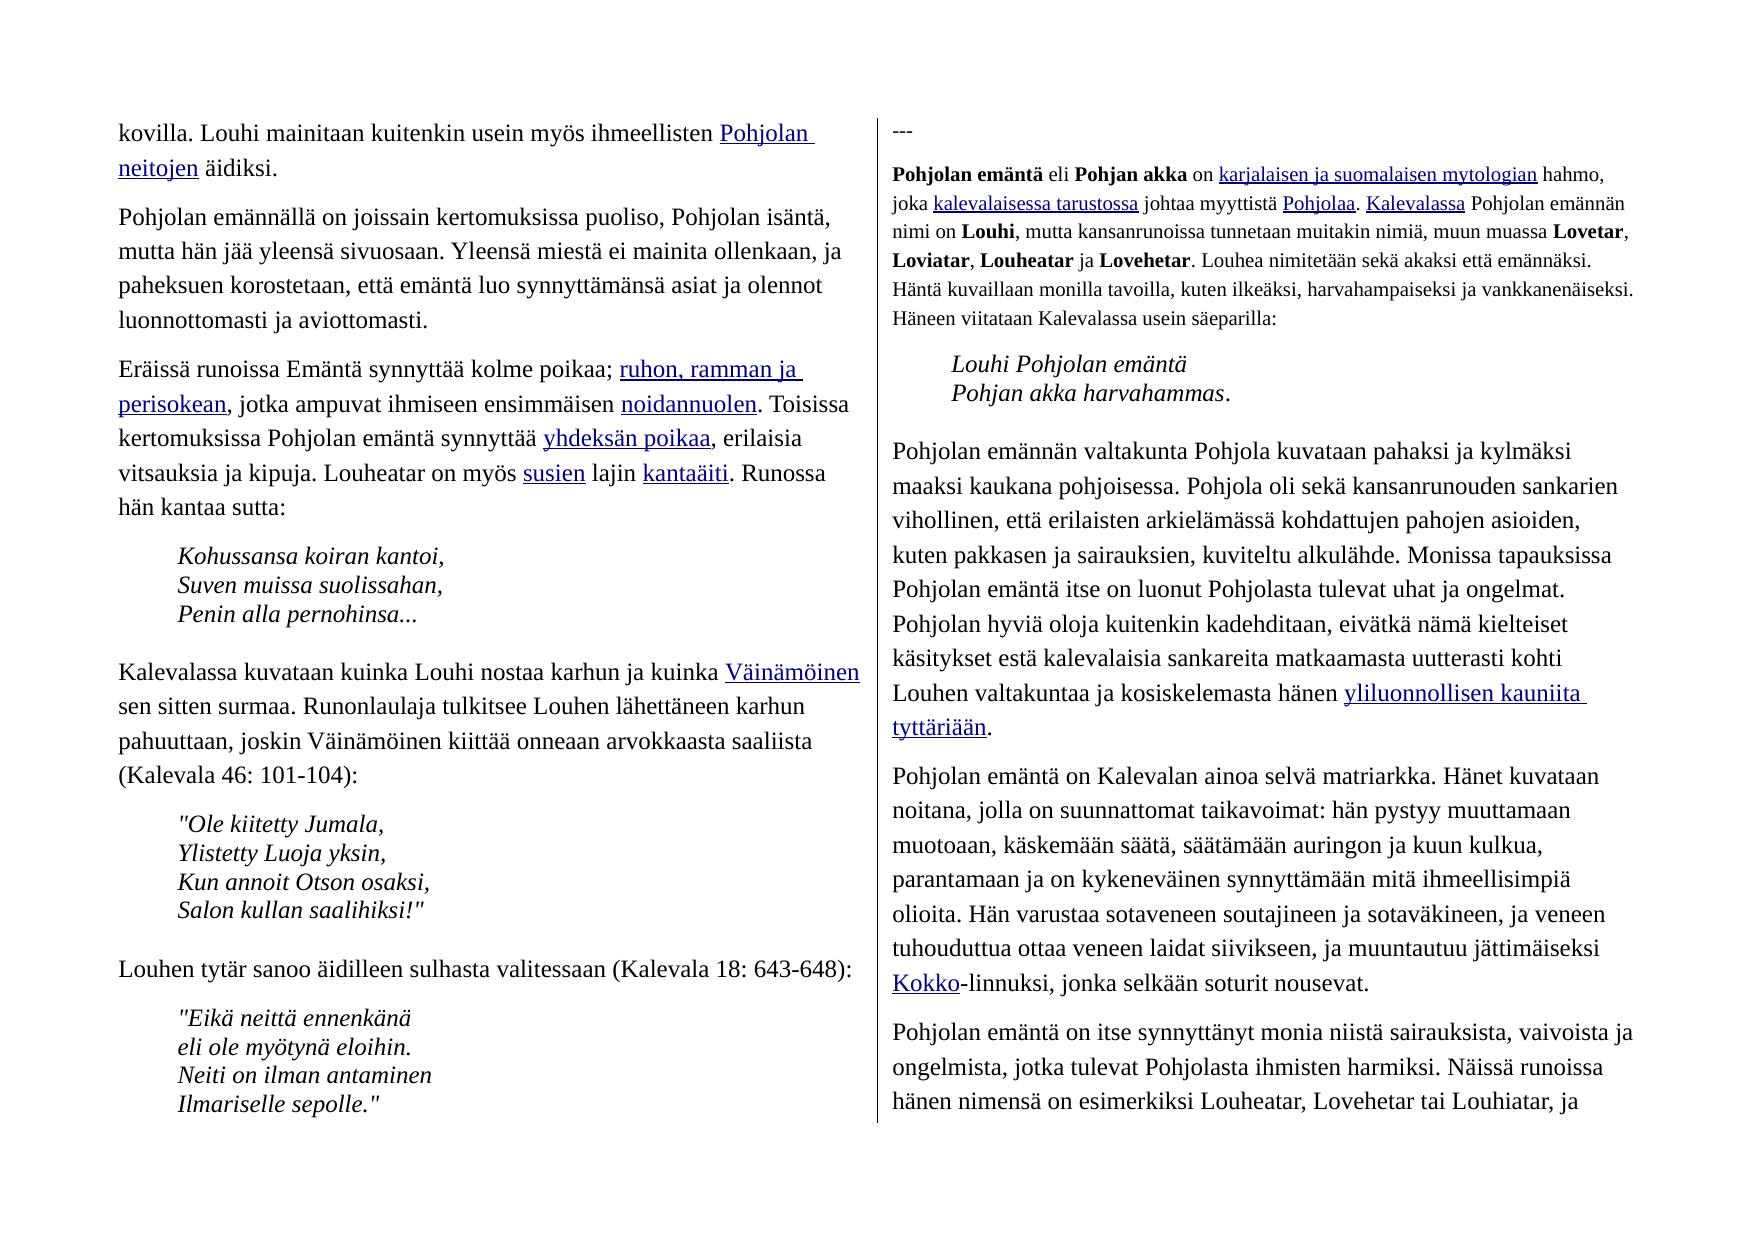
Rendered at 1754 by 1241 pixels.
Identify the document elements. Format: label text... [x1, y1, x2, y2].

text Pohjolan emäntä on Kalevalan ainoa selvä matriarkka. Hänet kuvataan noitana, jolla on suunnattomat taikavoimat: hän pystyy muuttamaan muotoaan, käskemään säätä, säätämään auringon ja kuun kulkua, parantamaan ja on kykeneväinen synnyttämään mitä ihmeellisimpiä olioita. Hän varustaa sotaveneen soutajineen ja sotaväkineen, ja veneen tuhouduttua ottaa veneen laidat siivikseen, ja muuntautuu jättimäiseksi Kokko-linnuksi, jonka selkään soturit nousevat. [892, 761, 1636, 997]
text Pohjolan emännällä on joissain kertomuksissa puoliso, Pohjolan isäntä, mutta hän jää yleensä sivuosaan. Yleensä miestä ei mainita ollenkaan, ja paheksuen korostetaan, että emäntä luo synnyttämänsä asiat ja olennot luonnottomasti ja aviottomasti. [118, 202, 862, 334]
text --- [892, 118, 1636, 142]
list Suven muissa suolissahan, [177, 570, 862, 599]
list Kohussansa koiran kantoi, [177, 541, 862, 570]
list Neiti on ilman antaminen [177, 1060, 862, 1089]
list Ylistetty Luoja yksin, [177, 838, 862, 867]
list "Ole kiitetty Jumala, [177, 809, 862, 838]
text Pohjolan emännän valtakunta Pohjola kuvataan pahaksi ja kylmäksi maaksi kaukana pohjoisessa. Pohjola oli sekä kansanrunouden sankarien vihollinen, että erilaisten arkielämässä kohdattujen pahojen asioiden, kuten pakkasen ja sairauksien, kuviteltu alkulähde. Monissa tapauksissa Pohjolan emäntä itse on luonut Pohjolasta tulevat uhat ja ongelmat. Pohjolan hyviä oloja kuitenkin kadehditaan, eivätkä nämä kielteiset käsitykset estä kalevalaisia sankareita matkaamasta uutterasti kohti Louhen valtakuntaa ja kosiskelemasta hänen yliluonnollisen kauniita tyttäriään. [892, 436, 1636, 741]
list Ilmariselle sepolle." [177, 1089, 862, 1118]
text kovilla. Louhi mainitaan kuitenkin usein myös ihmeellisten Pohjolan neitojen äidiksi. [118, 118, 862, 181]
text Pohjolan emäntä on itse synnyttänyt monia niistä sairauksista, vaivoista ja ongelmista, jotka tulevat Pohjolasta ihmisten harmiksi. Näissä runoissa hänen nimensä on esimerkiksi Louheatar, Lovehetar tai Louhiatar, ja [892, 1017, 1636, 1115]
list Penin alla pernohinsa... [177, 599, 862, 627]
text Kalevalassa kuvataan kuinka Louhi nostaa karhun ja kuinka Väinämöinen sen sitten surmaa. Runonlaulaja tulkitsee Louhen lähettäneen karhun pahuuttaan, joskin Väinämöinen kiittää onneaan arvokkaasta saaliista (Kalevala 46: 101-104): [118, 657, 862, 789]
text Louhen tytär sanoo äidilleen sulhasta valitessaan (Kalevala 18: 643-648): [118, 954, 862, 983]
text Eräissä runoissa Emäntä synnyttää kolme poikaa; ruhon, ramman ja perisokean, jotka ampuvat ihmiseen ensimmäisen noidannuolen. Toisissa kertomuksissa Pohjolan emäntä synnyttää yhdeksän poikaa, erilaisia vitsauksia ja kipuja. Louheatar on myös susien lajin kantaäiti. Runossa hän kantaa sutta: [118, 354, 862, 521]
list Pohjan akka harvahammas. [951, 378, 1636, 407]
list eli ole myötynä eloihin. [177, 1032, 862, 1060]
list Louhi Pohjolan emäntä [951, 349, 1636, 378]
list Salon kullan saalihiksi!" [177, 896, 862, 924]
text Pohjolan emäntä eli Pohjan akka on karjalaisen ja suomalaisen mytologian hahmo, joka kalevalaisessa tarustossa johtaa myyttistä Pohjolaa. Kalevalassa Pohjolan emännän nimi on Louhi, mutta kansanrunoissa tunnetaan muitakin nimiä, muun muassa Lovetar, Loviatar, Louheatar ja Lovehetar. Louhea nimitetään sekä akaksi että emännäksi. Häntä kuvaillaan monilla tavoilla, kuten ilkeäksi, harvahampaiseksi ja vankkanenäiseksi. Häneen viitataan Kalevalassa usein säeparilla: [892, 162, 1636, 330]
list "Eikä neittä ennenkänä [177, 1003, 862, 1032]
list Kun annoit Otson osaksi, [177, 867, 862, 896]
